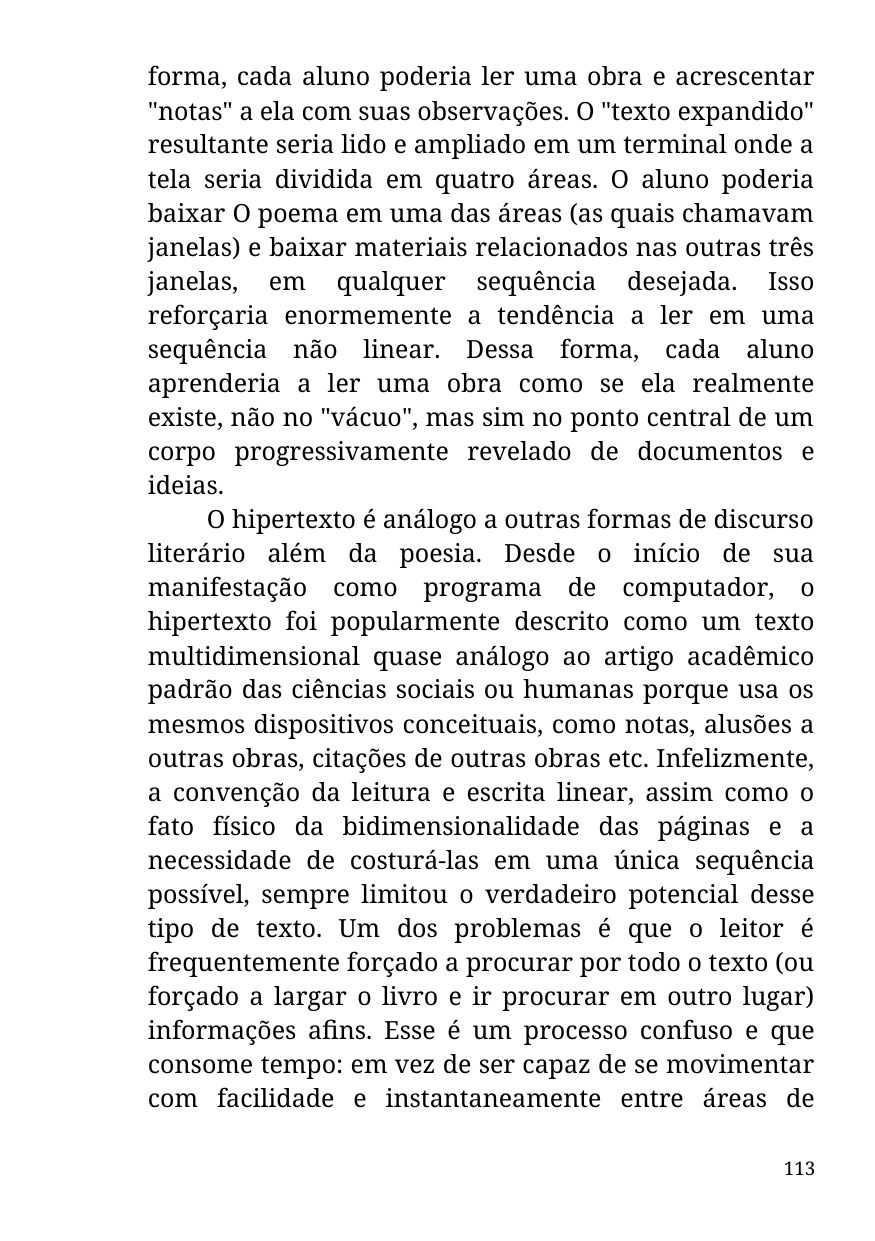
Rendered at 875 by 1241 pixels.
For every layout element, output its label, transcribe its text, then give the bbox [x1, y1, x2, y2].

text O hipertexto é análogo a outras formas de discurso literário além da poesia. Desde o início de sua manifestação como programa de computador, o hipertexto foi popularmente descrito como um texto multidimensional quase análogo ao artigo acadêmico padrão das ciências sociais ou humanas porque usa os mesmos dispositivos conceituais, como notas, alusões a outras obras, citações de outras obras etc. Infelizmente, a convenção da leitura e escrita linear, assim como o fato físico da bidimensionalidade das páginas e a necessidade de costurá-las em uma única sequência possível, sempre limitou o verdadeiro potencial desse tipo de texto. Um dos problemas é que o leitor é frequentemente forçado a procurar por todo o texto (ou forçado a largar o livro e ir procurar em outro lugar) informações afins. Esse é um processo confuso e que consome tempo: em vez de ser capaz de se movimentar com facilidade e instantaneamente entre áreas de [148, 502, 815, 1115]
text forma, cada aluno poderia ler uma obra e acrescentar "notas" a ela com suas observações. O "texto expandido" resultante seria lido e ampliado em um terminal onde a tela seria dividida em quatro áreas. O aluno poderia baixar O poema em uma das áreas (as quais chamavam janelas) e baixar materiais relacionados nas outras três janelas, em qualquer sequência desejada. Isso reforçaria enormemente a tendência a ler em uma sequência não linear. Dessa forma, cada aluno aprenderia a ler uma obra como se ela realmente existe, não no "vácuo", mas sim no ponto central de um corpo progressivamente revelado de documentos e ideias. [148, 59, 815, 502]
